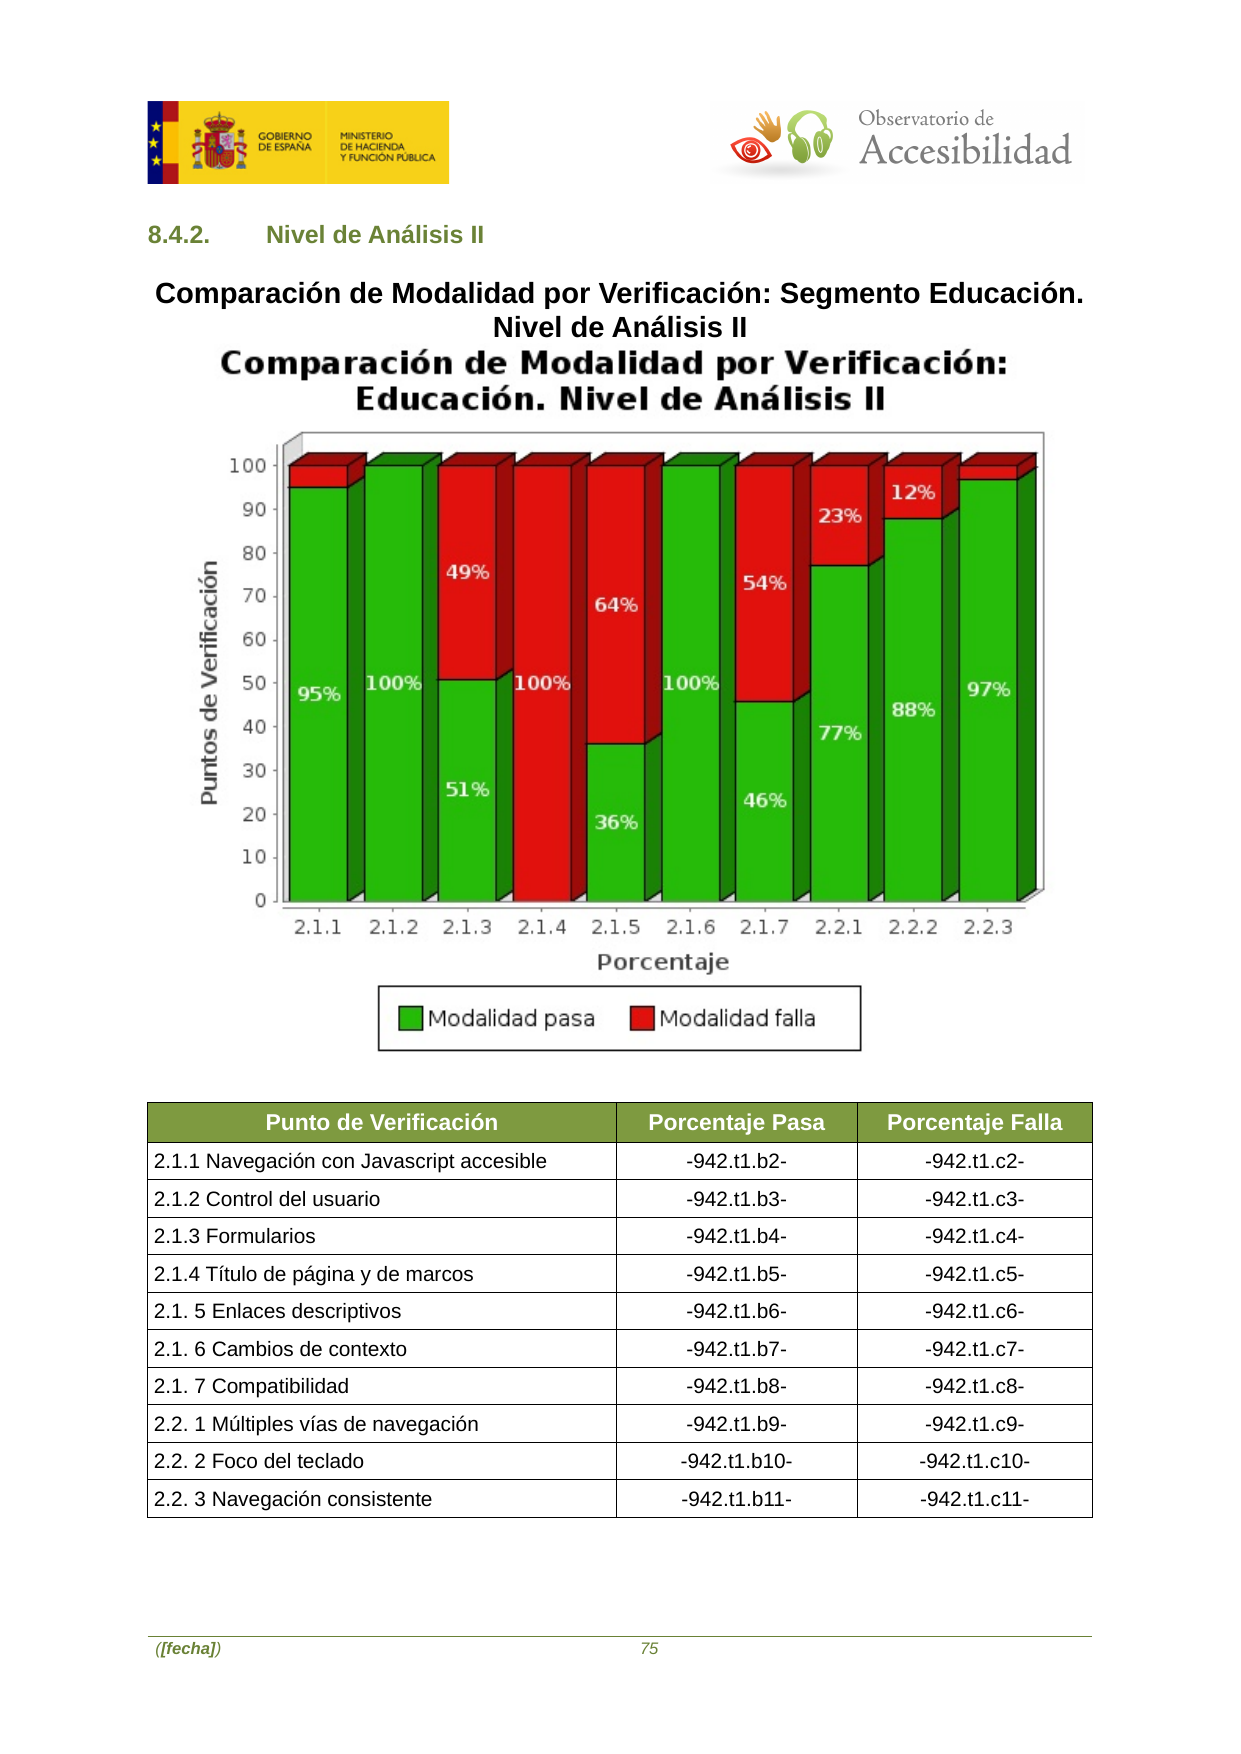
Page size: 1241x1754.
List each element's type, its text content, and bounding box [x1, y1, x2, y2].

table_cell -942.t1.c11- [858, 1480, 1092, 1517]
text Comparación de Modalidad por Verificación: Segmento Educación. Nivel de Análisis II [148, 276, 1092, 343]
picture [710, 101, 1086, 184]
table_cell -942.t1.b8- [617, 1368, 857, 1404]
table_cell 2.1.2 Control del usuario [148, 1180, 616, 1217]
table_cell -942.t1.b7- [617, 1330, 857, 1367]
table_cell -942.t1.b2- [617, 1143, 857, 1179]
table_cell -942.t1.b3- [617, 1180, 857, 1217]
table_header Porcentaje Pasa [617, 1103, 857, 1142]
table_cell -942.t1.c4- [858, 1218, 1092, 1254]
table_cell 2.1.4 Título de página y de marcos [148, 1255, 616, 1292]
table_cell -942.t1.b9- [617, 1405, 857, 1442]
table_cell -942.t1.c2- [858, 1143, 1092, 1179]
table_cell -942.t1.b10- [617, 1443, 857, 1479]
table_cell 2.1.1 Navegación con Javascript accesible [148, 1143, 616, 1179]
table_cell -942.t1.c10- [858, 1443, 1092, 1479]
table_cell -942.t1.c3- [858, 1180, 1092, 1217]
picture [178, 343, 1062, 1053]
table_cell -942.t1.c8- [858, 1368, 1092, 1404]
table_cell 2.1. 6 Cambios de contexto [148, 1330, 616, 1367]
table_cell -942.t1.c7- [858, 1330, 1092, 1367]
table_cell 2.1. 5 Enlaces descriptivos [148, 1293, 616, 1329]
table_cell 2.2. 3 Navegación consistente [148, 1480, 616, 1517]
subtitle Nivel de Análisis II [148, 220, 1092, 248]
picture [147, 101, 450, 184]
table_cell 2.1.3 Formularios [148, 1218, 616, 1254]
table_cell -942.t1.b4- [617, 1218, 857, 1254]
table_cell -942.t1.b5- [617, 1255, 857, 1292]
table_cell -942.t1.b6- [617, 1293, 857, 1329]
table_cell 2.2. 1 Múltiples vías de navegación [148, 1405, 616, 1442]
table_cell 2.1. 7 Compatibilidad [148, 1368, 616, 1404]
table_header Punto de Verificación [148, 1103, 616, 1142]
table_cell 2.2. 2 Foco del teclado [148, 1443, 616, 1479]
table_header Porcentaje Falla [858, 1103, 1092, 1142]
table_cell -942.t1.c6- [858, 1293, 1092, 1329]
table_cell -942.t1.c9- [858, 1405, 1092, 1442]
table_cell -942.t1.b11- [617, 1480, 857, 1517]
table_cell -942.t1.c5- [858, 1255, 1092, 1292]
